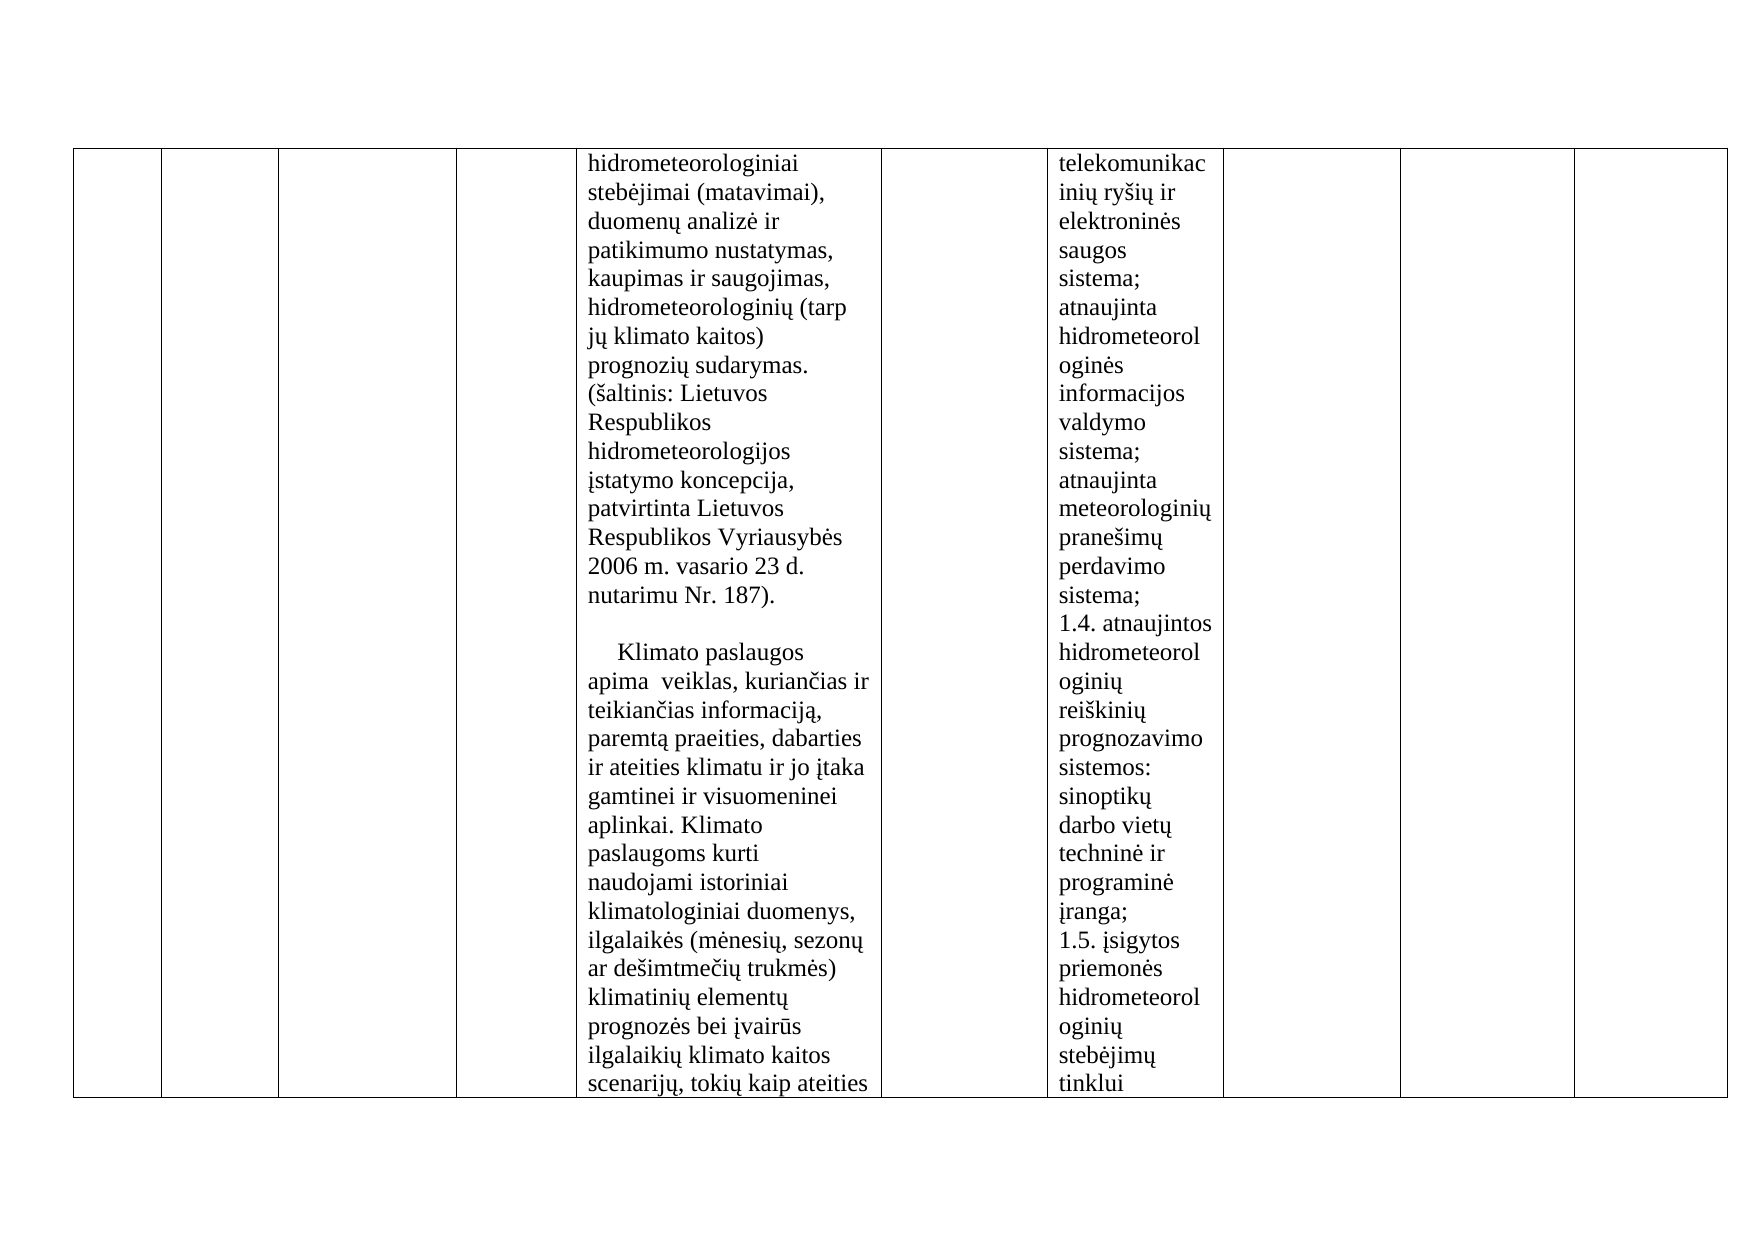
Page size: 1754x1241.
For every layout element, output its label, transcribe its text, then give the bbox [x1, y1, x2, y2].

table_cell [1401, 149, 1574, 1097]
table_cell telekomunikacinių ryšių ir elektroninės saugos sistema; atnaujinta hidrometeorologinės informacijos valdymo sistema; atnaujinta meteorologinių pranešimų perdavimo sistema; 1.4. atnaujintos hidrometeorologinių reiškinių prognozavimo sistemos: sinoptikų darbo vietų techninė ir programinė įranga; 1.5. įsigytos priemonės hidrometeorologinių stebėjimų tinklui [1048, 149, 1223, 1097]
table_cell [882, 149, 1047, 1097]
table_cell [162, 149, 278, 1097]
table_cell [279, 149, 456, 1097]
table_cell [1575, 149, 1727, 1097]
table_cell [1224, 149, 1400, 1097]
table_cell [74, 149, 161, 1097]
table_cell hidrometeorologiniai stebėjimai (matavimai), duomenų analizė ir patikimumo nustatymas, kaupimas ir saugojimas, hidrometeorologinių (tarp jų klimato kaitos) prognozių sudarymas. (šaltinis: Lietuvos Respublikos hidrometeorologijos įstatymo koncepcija, patvirtinta Lietuvos Respublikos Vyriausybės 2006 m. vasario 23 d. nutarimu Nr. 187). Klimato paslaugos apima veiklas, kuriančias ir teikiančias informaciją, paremtą praeities, dabarties ir ateities klimatu ir jo įtaka gamtinei ir visuomeninei aplinkai. Klimato paslaugoms kurti naudojami istoriniai klimatologiniai duomenys, ilgalaikės (mėnesių, sezonų ar dešimtmečių trukmės) klimatinių elementų prognozės bei įvairūs ilgalaikių klimato kaitos scenarijų, tokių kaip ateities [577, 149, 881, 1097]
table_cell [457, 149, 576, 1097]
